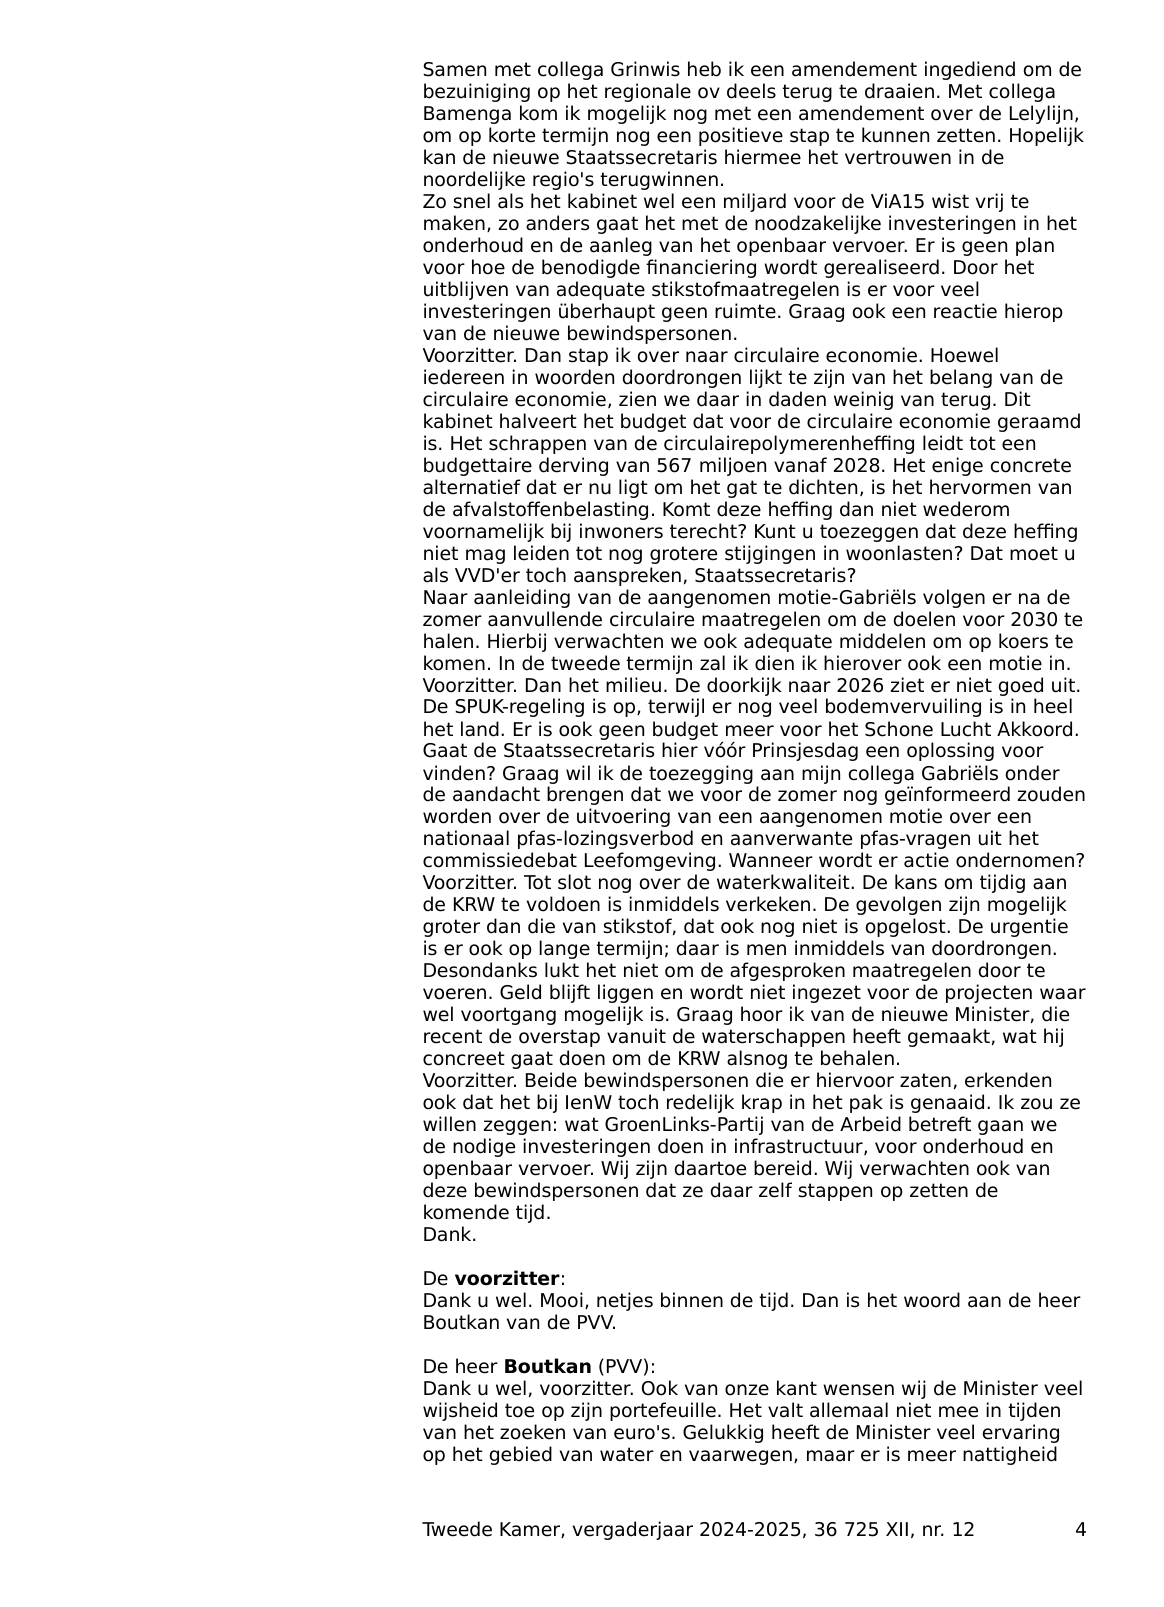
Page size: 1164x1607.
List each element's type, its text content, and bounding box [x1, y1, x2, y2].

text De heer Boutkan (PVV): [422, 1356, 1087, 1378]
text Voorzitter. Dan stap ik over naar circulaire economie. Hoewel iedereen in woorden doordrongen lijkt te zijn van het belang van de circulaire economie, zien we daar in daden weinig van terug. Dit kabinet halveert het budget dat voor de circulaire economie geraamd is. Het schrappen van de circulairepolymerenheffing leidt tot een budgettaire derving van 567 miljoen vanaf 2028. Het enige concrete alternatief dat er nu ligt om het gat te dichten, is het hervormen van de afvalstoffenbelasting. Komt deze heffing dan niet wederom voornamelijk bij inwoners terecht? Kunt u toezeggen dat deze heffing niet mag leiden tot nog grotere stijgingen in woonlasten? Dat moet u als VVD'er toch aanspreken, Staatssecretaris? [422, 345, 1087, 587]
text Dank. [422, 1224, 1087, 1246]
text De voorzitter: [422, 1268, 1087, 1290]
text Dank u wel. Mooi, netjes binnen de tijd. Dan is het woord aan de heer Boutkan van de PVV. [422, 1290, 1087, 1334]
text Samen met collega Grinwis heb ik een amendement ingediend om de bezuiniging op het regionale ov deels terug te draaien. Met collega Bamenga kom ik mogelijk nog met een amendement over de Lelylijn, om op korte termijn nog een positieve stap te kunnen zetten. Hopelijk kan de nieuwe Staatssecretaris hiermee het vertrouwen in de noordelijke regio's terugwinnen. [422, 59, 1087, 191]
text Voorzitter. Beide bewindspersonen die er hiervoor zaten, erkenden ook dat het bij IenW toch redelijk krap in het pak is genaaid. Ik zou ze willen zeggen: wat GroenLinks-Partij van de Arbeid betreft gaan we de nodige investeringen doen in infrastructuur, voor onderhoud en openbaar vervoer. Wij zijn daartoe bereid. Wij verwachten ook van deze bewindspersonen dat ze daar zelf stappen op zetten de komende tijd. [422, 1070, 1087, 1224]
text Naar aanleiding van de aangenomen motie-Gabriëls volgen er na de zomer aanvullende circulaire maatregelen om de doelen voor 2030 te halen. Hierbij verwachten we ook adequate middelen om op koers te komen. In de tweede termijn zal ik dien ik hierover ook een motie in. [422, 587, 1087, 674]
text Zo snel als het kabinet wel een miljard voor de ViA15 wist vrij te maken, zo anders gaat het met de noodzakelijke investeringen in het onderhoud en de aanleg van het openbaar vervoer. Er is geen plan voor hoe de benodigde financiering wordt gerealiseerd. Door het uitblijven van adequate stikstofmaatregelen is er voor veel investeringen überhaupt geen ruimte. Graag ook een reactie hierop van de nieuwe bewindspersonen. [422, 191, 1087, 345]
text Voorzitter. Tot slot nog over de waterkwaliteit. De kans om tijdig aan de KRW te voldoen is inmiddels verkeken. De gevolgen zijn mogelijk groter dan die van stikstof, dat ook nog niet is opgelost. De urgentie is er ook op lange termijn; daar is men inmiddels van doordrongen. Desondanks lukt het niet om de afgesproken maatregelen door te voeren. Geld blijft liggen en wordt niet ingezet voor de projecten waar wel voortgang mogelijk is. Graag hoor ik van de nieuwe Minister, die recent de overstap vanuit de waterschappen heeft gemaakt, wat hij concreet gaat doen om de KRW alsnog te behalen. [422, 872, 1087, 1070]
text Voorzitter. Dan het milieu. De doorkijk naar 2026 ziet er niet goed uit. De SPUK-regeling is op, terwijl er nog veel bodemvervuiling is in heel het land. Er is ook geen budget meer voor het Schone Lucht Akkoord. Gaat de Staatssecretaris hier vóór Prinsjesdag een oplossing voor vinden? Graag wil ik de toezegging aan mijn collega Gabriëls onder de aandacht brengen dat we voor de zomer nog geïnformeerd zouden worden over de uitvoering van een aangenomen motie over een nationaal pfas-lozingsverbod en aanverwante pfas-vragen uit het commissiedebat Leefomgeving. Wanneer wordt er actie ondernomen? [422, 674, 1087, 872]
text Dank u wel, voorzitter. Ook van onze kant wensen wij de Minister veel wijsheid toe op zijn portefeuille. Het valt allemaal niet mee in tijden van het zoeken van euro's. Gelukkig heeft de Minister veel ervaring op het gebied van water en vaarwegen, maar er is meer nattigheid [422, 1378, 1087, 1466]
